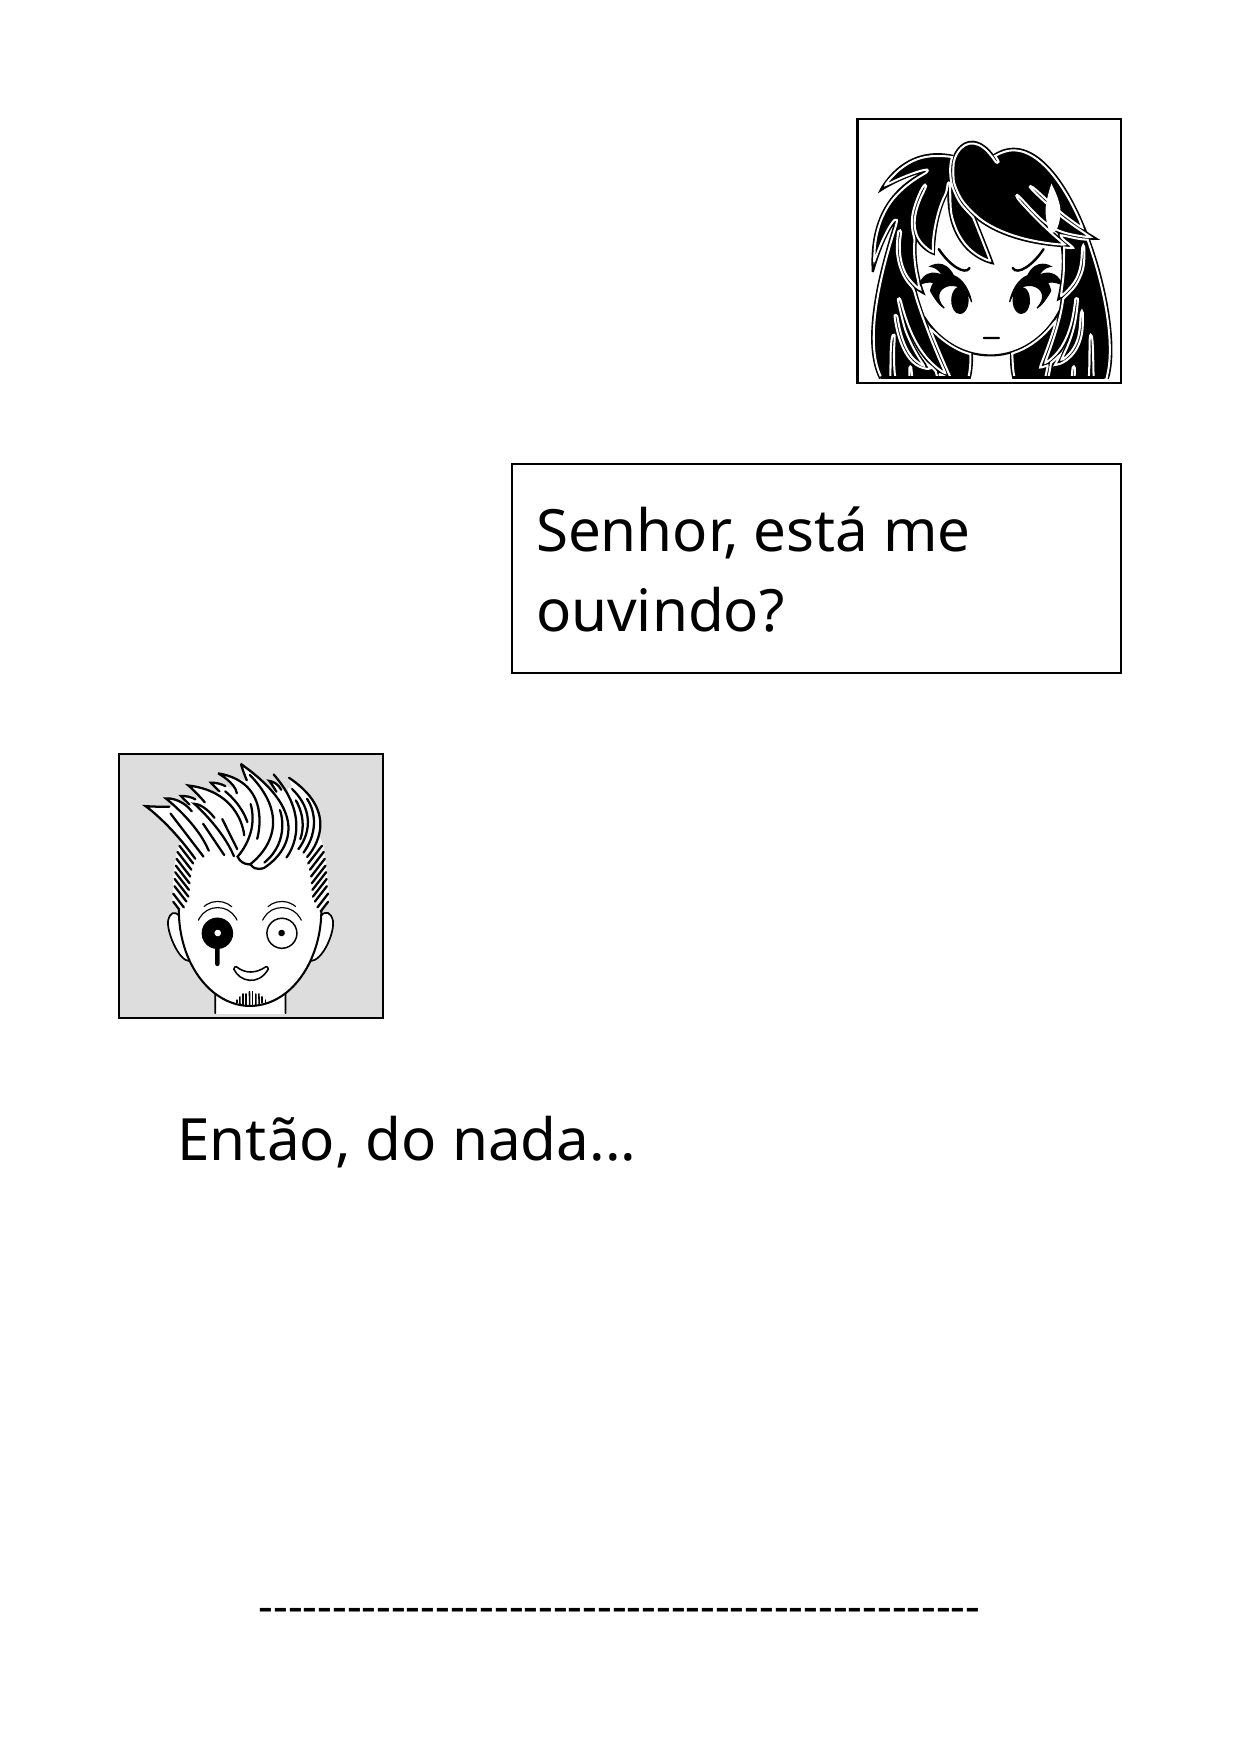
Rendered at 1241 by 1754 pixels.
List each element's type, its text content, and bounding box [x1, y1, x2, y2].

table_header Senhor, está me ouvindo? [513, 465, 1120, 672]
text Então, do nada... [118, 1098, 1122, 1178]
